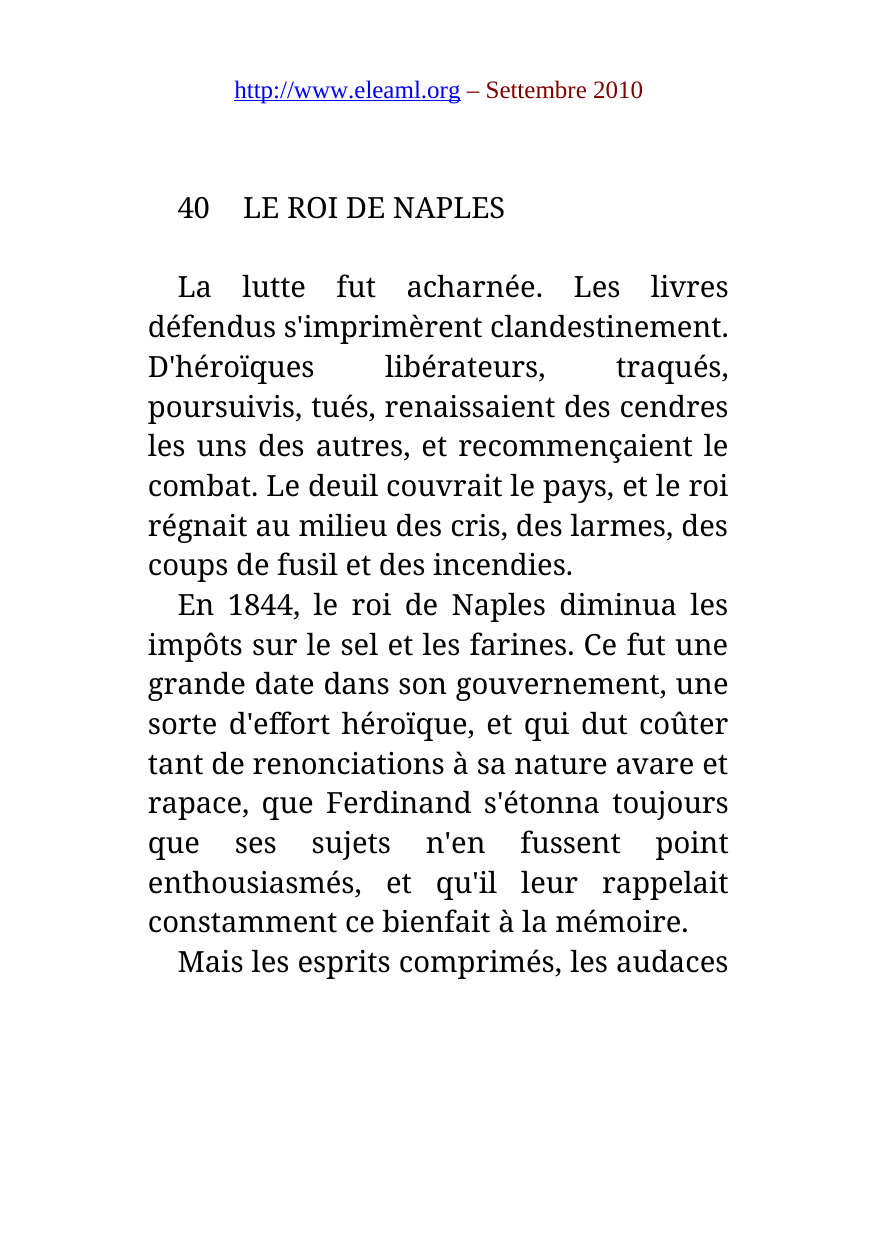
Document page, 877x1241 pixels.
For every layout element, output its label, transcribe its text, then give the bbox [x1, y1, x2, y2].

text La lutte fut acharnée. Les livres défendus s'imprimèrent clandestinement. D'héroïques libérateurs, traqués, poursuivis, tués, renaissaient des cendres les uns des autres, et recommençaient le combat. Le deuil couvrait le pays, et le roi régnait au milieu des cris, des larmes, des coups de fusil et des incendies. [148, 267, 729, 584]
text 40 LE ROI DE NAPLES [148, 187, 729, 227]
text En 1844, le roi de Naples diminua les impôts sur le sel et les farines. Ce fut une grande date dans son gouvernement, une sorte d'effort héroïque, et qui dut coûter tant de renonciations à sa nature avare et rapace, que Ferdinand s'étonna toujours que ses sujets n'en fussent point enthousiasmés, et qu'il leur rappelait constamment ce bienfait à la mémoire. [148, 584, 729, 941]
text Mais les esprits comprimés, les audaces [148, 941, 729, 981]
